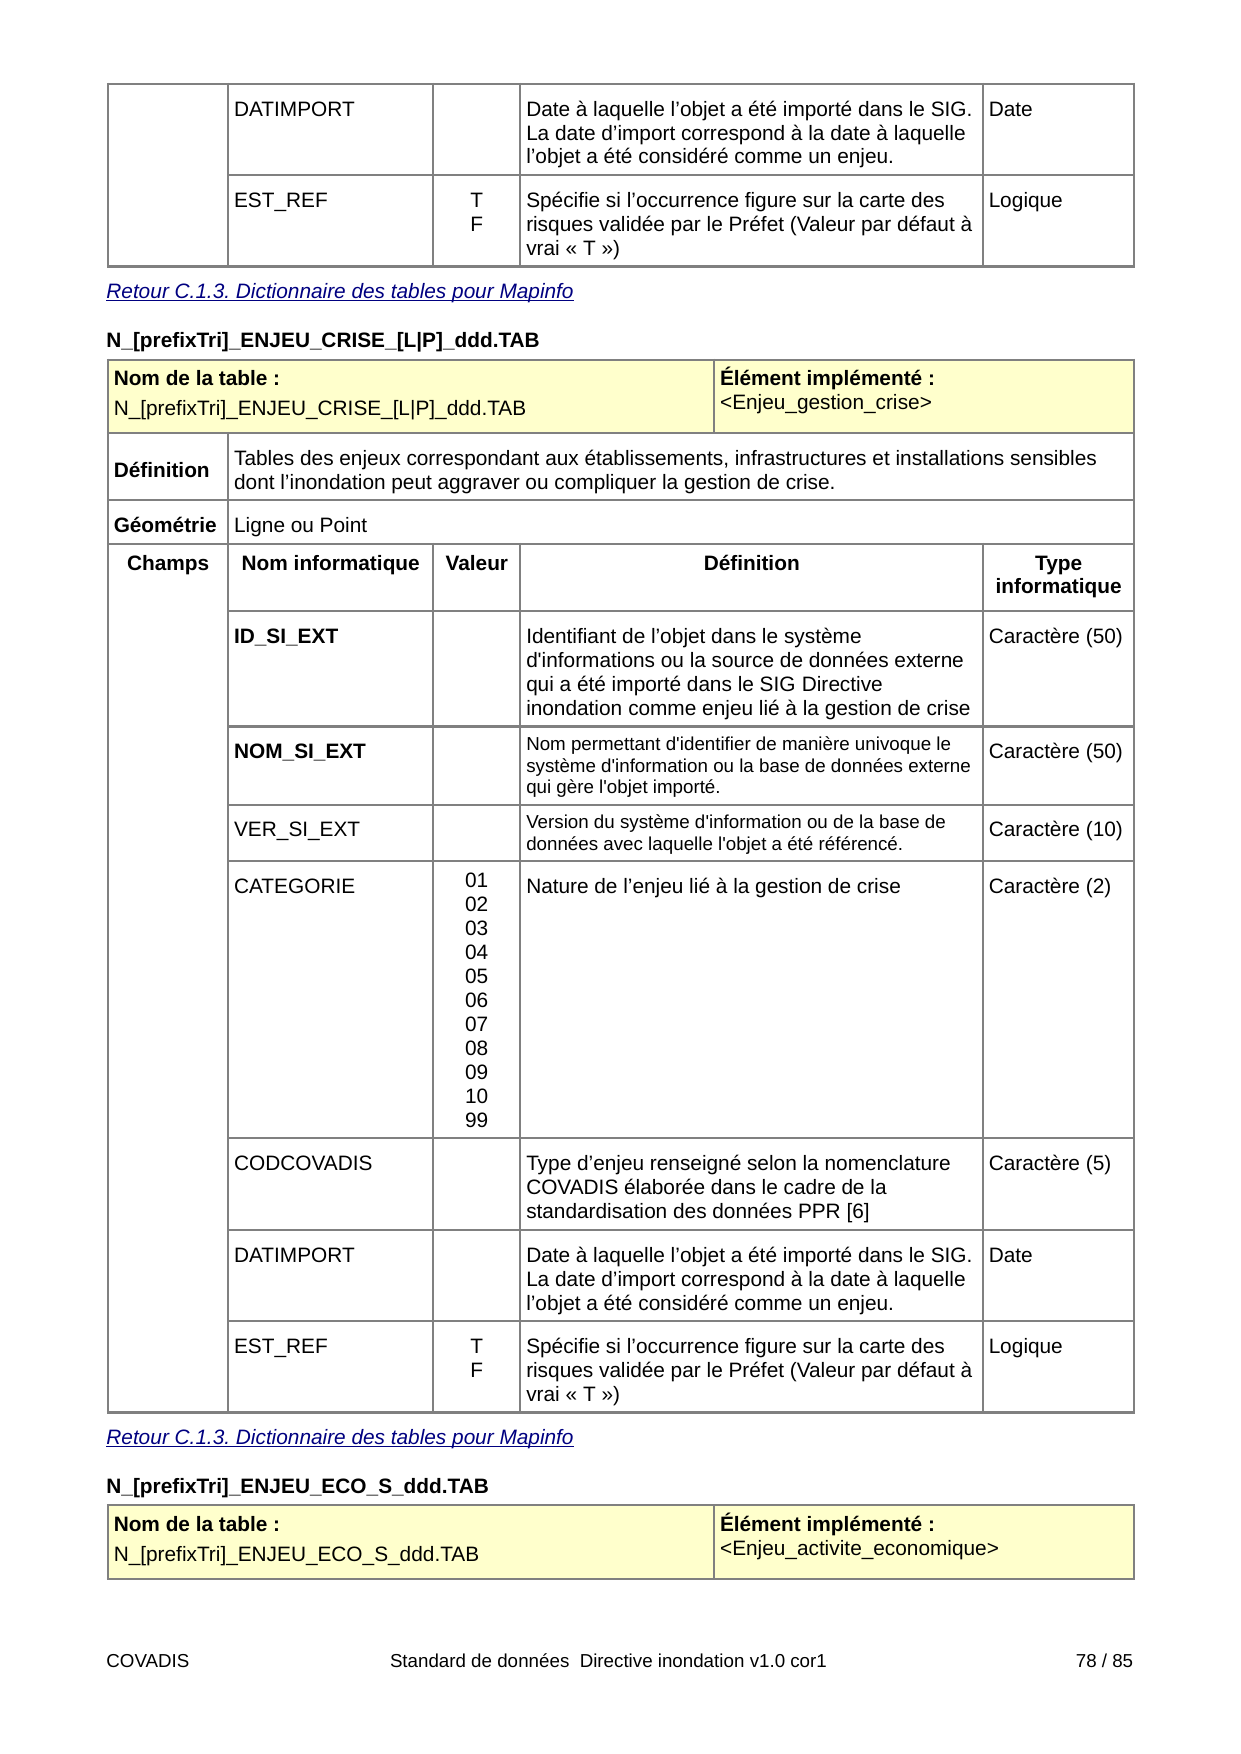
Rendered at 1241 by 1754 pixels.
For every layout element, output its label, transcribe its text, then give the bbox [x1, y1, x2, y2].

table_cell Date [984, 85, 1133, 174]
table_cell Valeur [434, 545, 519, 610]
table_cell Nature de l’enjeu lié à la gestion de crise [521, 862, 982, 1137]
text Retour C.1.3. Dictionnaire des tables pour Mapinfo [106, 279, 1134, 303]
table_header Élément implémenté : <Enjeu_gestion_crise> [715, 361, 1133, 432]
table_cell [434, 728, 519, 803]
table_cell Définition [521, 545, 982, 610]
table_cell Type informatique [984, 545, 1133, 610]
table_cell Date [984, 1231, 1133, 1320]
table_cell Logique [984, 176, 1133, 265]
table_cell Caractère (50) [984, 612, 1133, 725]
table_cell VER_SI_EXT [229, 806, 432, 860]
table_cell Identifiant de l’objet dans le système d'informations ou la source de données externe qui a été importé dans le SIG Directive inondation comme enjeu lié à la gestion de crise [521, 612, 982, 725]
table_cell Caractère (5) [984, 1139, 1133, 1229]
table_cell T F [434, 176, 519, 265]
subtitle N_[prefixTri]_ENJEU_CRISE_[L|P]_ddd.TAB [106, 328, 1134, 352]
table_cell Ligne ou Point [229, 501, 1133, 543]
table_cell Date à laquelle l’objet a été importé dans le SIG. La date d’import correspond à la date à laquelle l’objet a été considéré comme un enjeu. [521, 1231, 982, 1320]
table_cell Caractère (2) [984, 862, 1133, 1137]
subtitle N_[prefixTri]_ENJEU_ECO_S_ddd.TAB [106, 1474, 1134, 1498]
table_cell NOM_SI_EXT [229, 728, 432, 803]
table_cell CATEGORIE [229, 862, 432, 1137]
table_cell Tables des enjeux correspondant aux établissements, infrastructures et installations sensibles dont l’inondation peut aggraver ou compliquer la gestion de crise. [229, 434, 1133, 499]
table_cell [109, 85, 227, 265]
table_cell DATIMPORT [229, 85, 432, 174]
table_cell [434, 806, 519, 860]
table_header Élément implémenté : <Enjeu_activite_economique> [715, 1506, 1133, 1578]
table_cell T F [434, 1322, 519, 1411]
table_cell 01 02 03 04 05 06 07 08 09 10 99 [434, 862, 519, 1137]
table_cell Nom permettant d'identifier de manière univoque le système d'information ou la base de données externe qui gère l'objet importé. [521, 728, 982, 803]
table_cell [434, 1231, 519, 1320]
table_cell [434, 85, 519, 174]
table_cell EST_REF [229, 176, 432, 265]
table_cell ID_SI_EXT [229, 612, 432, 725]
table_cell DATIMPORT [229, 1231, 432, 1320]
table_cell [434, 1139, 519, 1229]
table_cell [434, 612, 519, 725]
table_header Nom de la table : N_[prefixTri]_ENJEU_ECO_S_ddd.TAB [109, 1506, 713, 1578]
table_cell Spécifie si l’occurrence figure sur la carte des risques validée par le Préfet (Valeur par défaut à vrai « T ») [521, 176, 982, 265]
table_cell Version du système d'information ou de la base de données avec laquelle l'objet a été référencé. [521, 806, 982, 860]
table_header Nom de la table : N_[prefixTri]_ENJEU_CRISE_[L|P]_ddd.TAB [109, 361, 713, 432]
table_cell Champs [109, 545, 227, 1411]
table_cell Type d’enjeu renseigné selon la nomenclature COVADIS élaborée dans le cadre de la standardisation des données PPR [6] [521, 1139, 982, 1229]
table_cell Caractère (50) [984, 728, 1133, 803]
table_cell Date à laquelle l’objet a été importé dans le SIG. La date d’import correspond à la date à laquelle l’objet a été considéré comme un enjeu. [521, 85, 982, 174]
table_cell Définition [109, 434, 227, 499]
table_cell EST_REF [229, 1322, 432, 1411]
text Retour C.1.3. Dictionnaire des tables pour Mapinfo [106, 1425, 1134, 1449]
table_cell Géométrie [109, 501, 227, 543]
table_cell CODCOVADIS [229, 1139, 432, 1229]
table_cell Logique [984, 1322, 1133, 1411]
table_cell Caractère (10) [984, 806, 1133, 860]
table_cell Nom informatique [229, 545, 432, 610]
table_cell Spécifie si l’occurrence figure sur la carte des risques validée par le Préfet (Valeur par défaut à vrai « T ») [521, 1322, 982, 1411]
